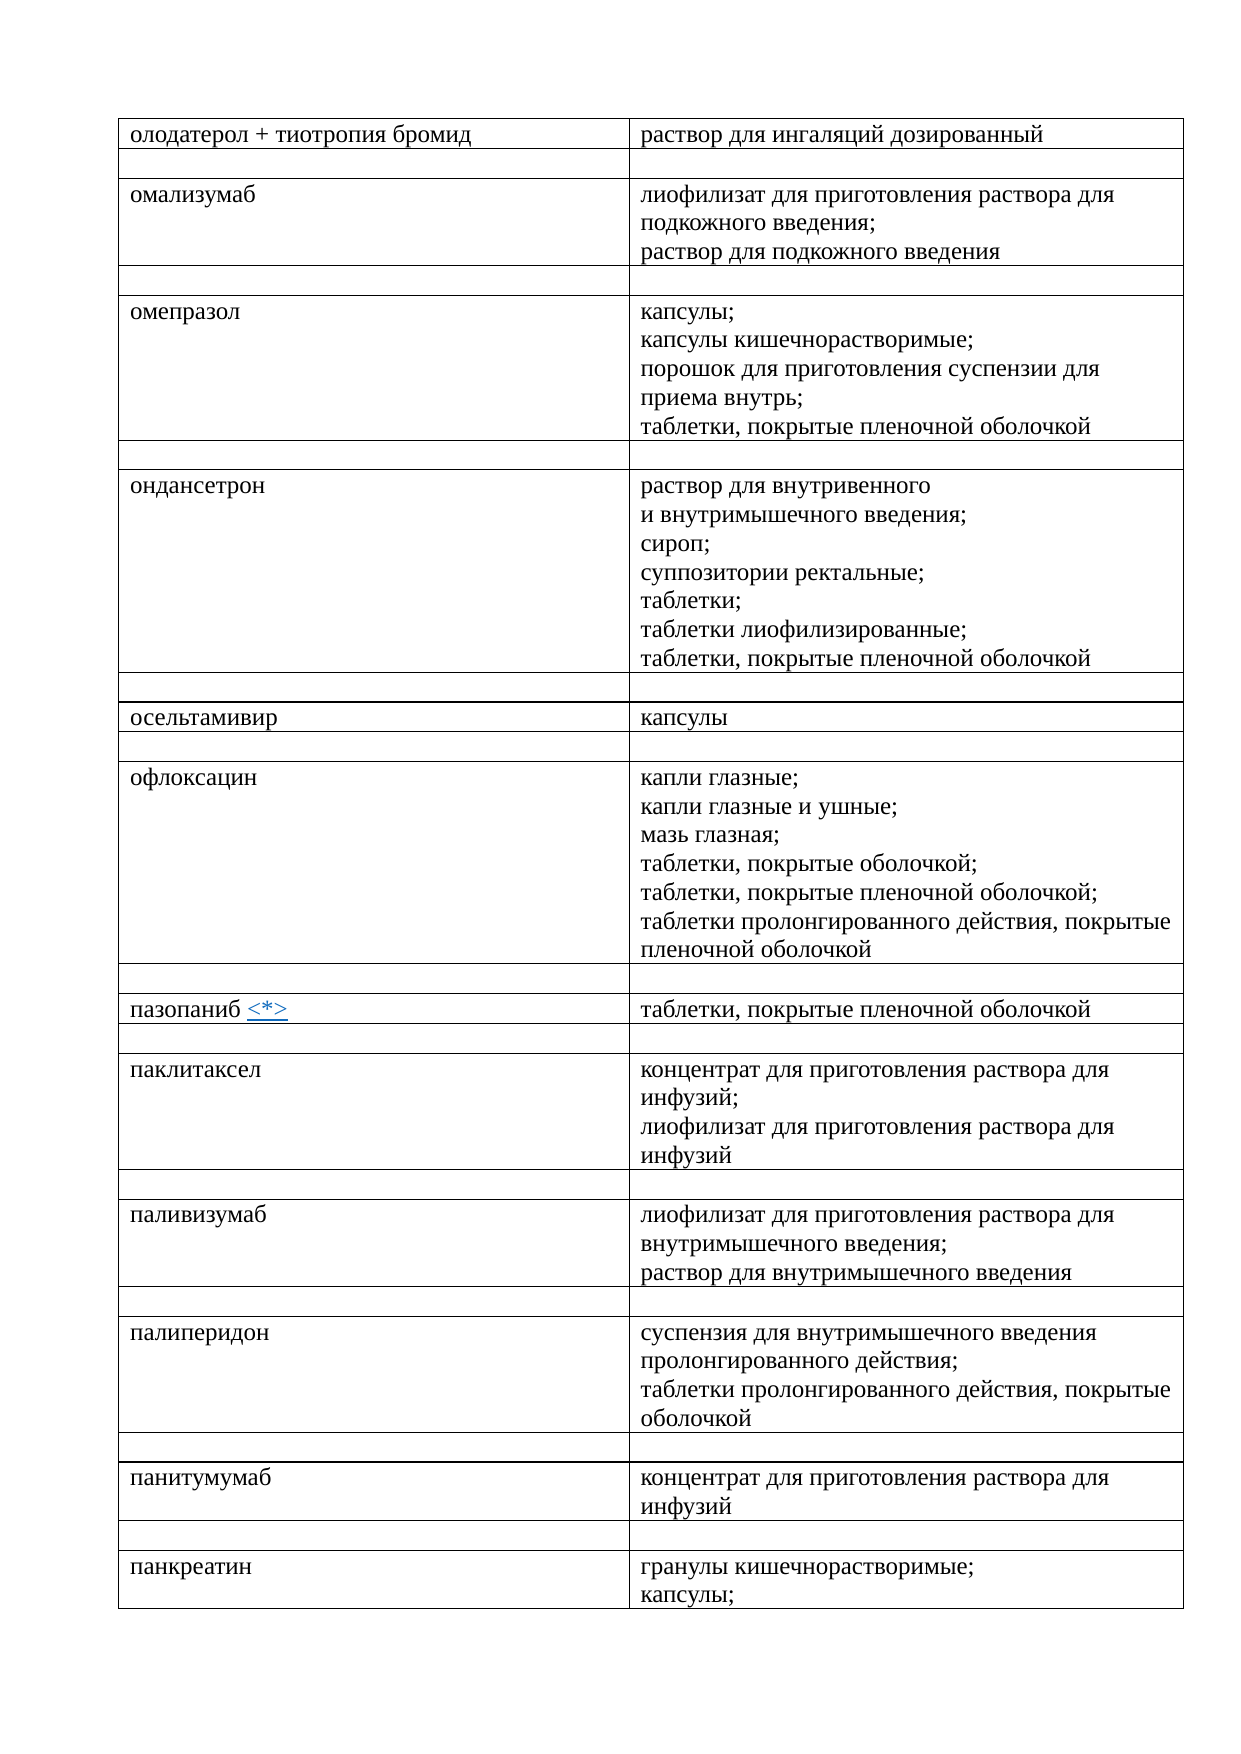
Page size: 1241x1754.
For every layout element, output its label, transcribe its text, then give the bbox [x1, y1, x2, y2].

table_cell [630, 673, 1183, 701]
table_cell [119, 673, 629, 701]
table_cell олодатерол + тиотропия бромид [119, 119, 629, 148]
table_cell паливизумаб [119, 1200, 629, 1286]
table_cell концентрат для приготовления раствора для инфузий [630, 1463, 1183, 1520]
table_cell палиперидон [119, 1317, 629, 1432]
table_cell суспензия для внутримышечного введения пролонгированного действия; таблетки пролонгированного действия, покрытые оболочкой [630, 1317, 1183, 1432]
table_cell [119, 1024, 629, 1053]
table_cell раствор для ингаляций дозированный [630, 119, 1183, 148]
table_cell [119, 441, 629, 469]
table_cell [119, 1521, 629, 1550]
table_cell омализумаб [119, 179, 629, 265]
table_cell [630, 1521, 1183, 1550]
table_cell капсулы [630, 703, 1183, 731]
table_cell [630, 266, 1183, 295]
table_cell [630, 1433, 1183, 1461]
table_cell осельтамивир [119, 703, 629, 731]
table_cell [630, 441, 1183, 469]
table_cell ондансетрон [119, 470, 629, 672]
table_cell паклитаксел [119, 1054, 629, 1169]
table_cell [119, 1170, 629, 1198]
table_cell [119, 266, 629, 295]
table_cell [119, 732, 629, 761]
table_cell пазопаниб <*> [119, 994, 629, 1023]
table_cell лиофилизат для приготовления раствора для подкожного введения; раствор для подкожного введения [630, 179, 1183, 265]
table_cell офлоксацин [119, 762, 629, 963]
table_cell капсулы; капсулы кишечнорастворимые; порошок для приготовления суспензии для приема внутрь; таблетки, покрытые пленочной оболочкой [630, 296, 1183, 439]
table_cell панкреатин [119, 1551, 629, 1608]
table_cell [630, 1024, 1183, 1053]
table_cell капли глазные; капли глазные и ушные; мазь глазная; таблетки, покрытые оболочкой; таблетки, покрытые пленочной оболочкой; таблетки пролонгированного действия, покрытые пленочной оболочкой [630, 762, 1183, 963]
table_cell гранулы кишечнорастворимые; капсулы; [630, 1551, 1183, 1608]
table_cell [630, 1170, 1183, 1198]
table_cell [630, 1287, 1183, 1316]
table_cell панитумумаб [119, 1463, 629, 1520]
table_cell омепразол [119, 296, 629, 439]
table_cell [119, 1433, 629, 1461]
table_cell [630, 149, 1183, 178]
table_cell концентрат для приготовления раствора для инфузий; лиофилизат для приготовления раствора для инфузий [630, 1054, 1183, 1169]
table_cell лиофилизат для приготовления раствора для внутримышечного введения; раствор для внутримышечного введения [630, 1200, 1183, 1286]
table_cell таблетки, покрытые пленочной оболочкой [630, 994, 1183, 1023]
table_cell [119, 964, 629, 993]
table_cell [630, 732, 1183, 761]
table_cell [630, 964, 1183, 993]
table_cell раствор для внутривенного и внутримышечного введения; сироп; суппозитории ректальные; таблетки; таблетки лиофилизированные; таблетки, покрытые пленочной оболочкой [630, 470, 1183, 672]
table_cell [119, 1287, 629, 1316]
table_cell [119, 149, 629, 178]
